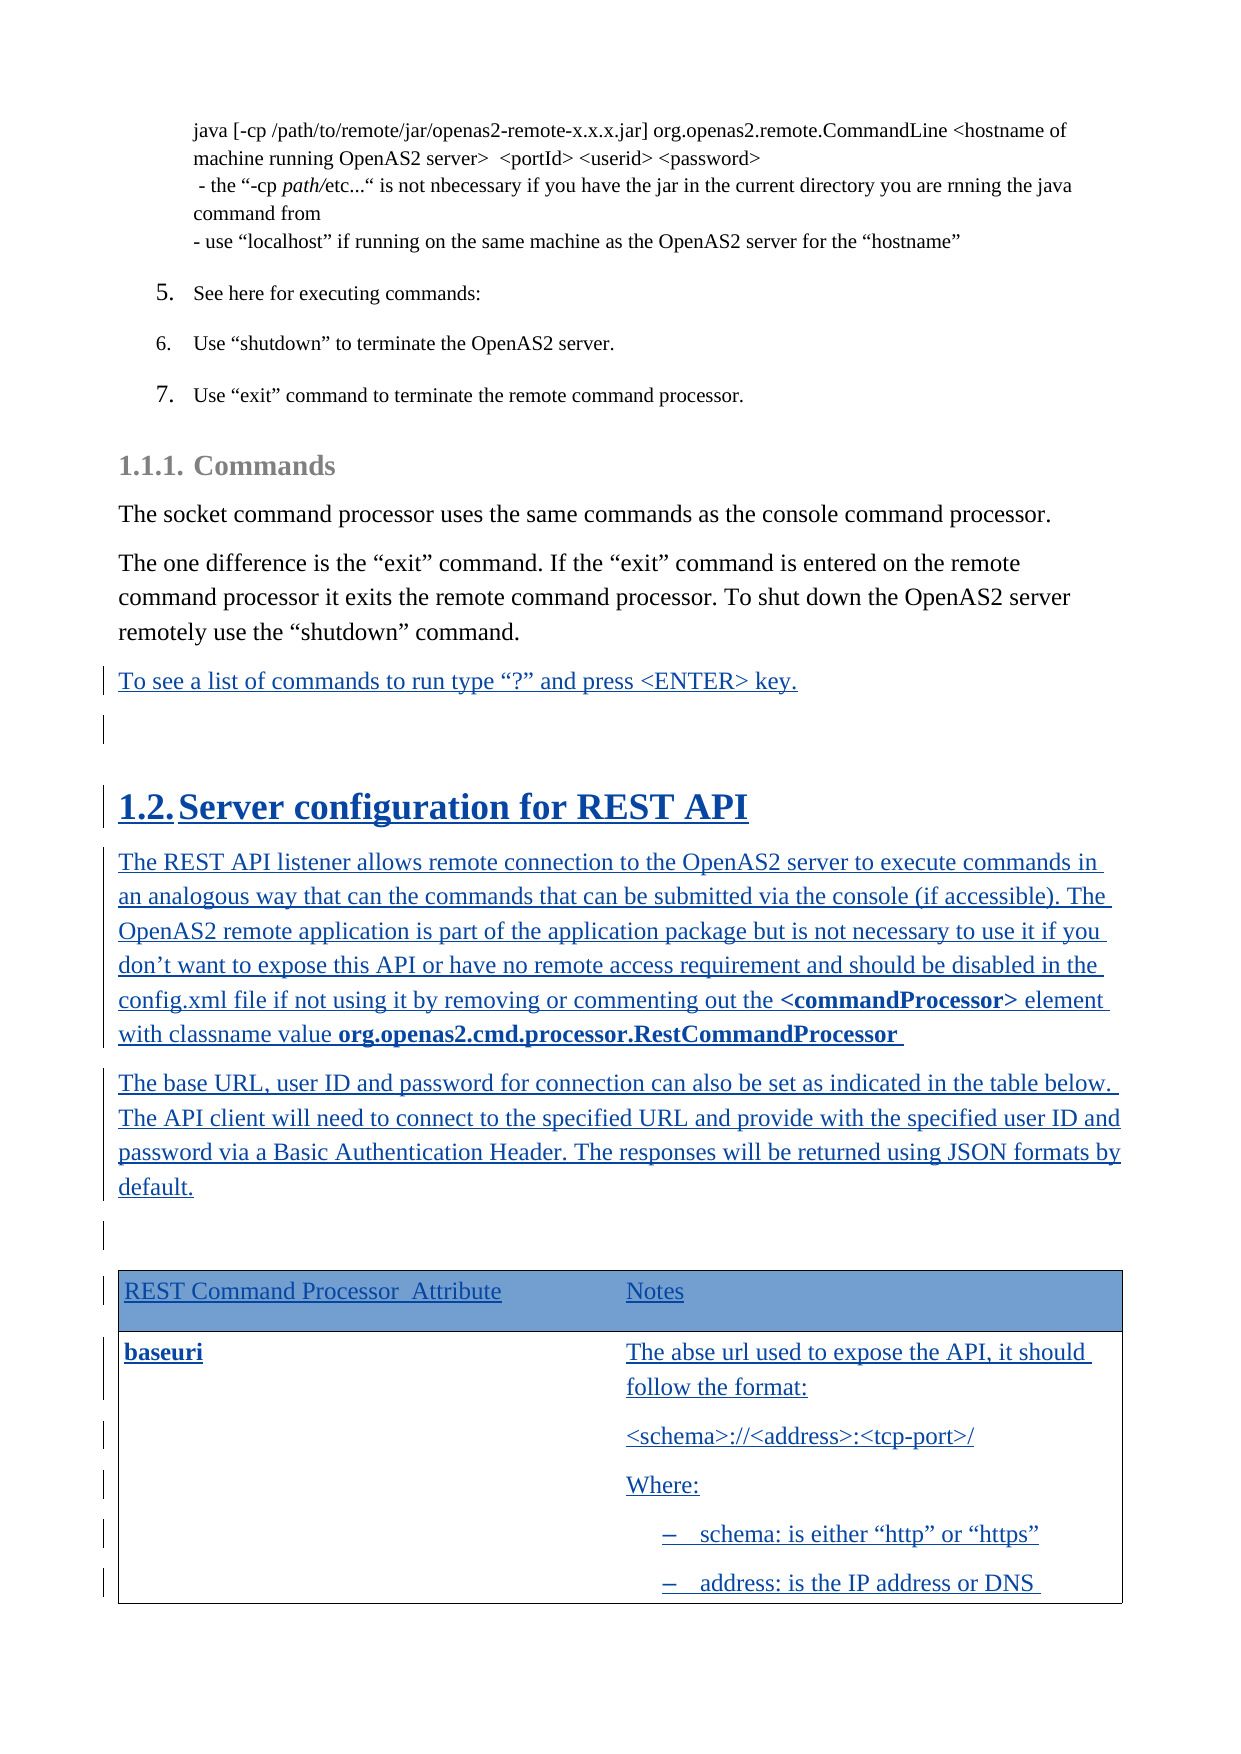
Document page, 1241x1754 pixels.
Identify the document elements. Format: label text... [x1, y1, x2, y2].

list Use “exit” command to terminate the remote command processor. [156, 379, 1122, 408]
text The socket command processor uses the same commands as the console command processor. [118, 499, 1122, 527]
list See here for executing commands: [156, 277, 1122, 306]
table_header Notes [620, 1271, 1122, 1331]
list java [-cp /path/to/remote/jar/openas2-remote-x.x.x.jar] org.openas2.remote.CommandLine <hostname of machine running OpenAS2 server> <portId> <userid> <password> - the “-cp path/etc...“ is not nbecessary if you have the jar in the current directory you are rnning the java command from - use “localhost” if running on the same machine as the OpenAS2 server for the “hostname” [156, 118, 1122, 253]
list Use “shutdown” to terminate the OpenAS2 server. [156, 331, 1122, 355]
text To see a list of commands to run type “?” and press <ENTER> key. [118, 666, 1122, 694]
list Server configuration for REST API [118, 785, 1122, 828]
table_header REST Command Processor Attribute [119, 1271, 620, 1331]
text The one difference is the “exit” command. If the “exit” command is entered on the remote command processor it exits the remote command processor. To shut down the OpenAS2 server remotely use the “shutdown” command. [118, 548, 1122, 646]
list Commands [118, 448, 1122, 481]
text The base URL, user ID and password for connection can also be set as indicated in the table below. The API client will need to connect to the specified URL and provide with the specified user ID and password via a Basic Authentication Header. The responses will be returned using JSON formats by default. [118, 1068, 1122, 1201]
text The REST API listener allows remote connection to the OpenAS2 server to execute commands in an analogous way that can the commands that can be submitted via the console (if accessible). The OpenAS2 remote application is part of the application package but is not necessary to use it if you don’t want to expose this API or have no remote access requirement and should be disabled in the config.xml file if not using it by removing or commenting out the <commandProcessor> element with classname value org.openas2.cmd.processor.RestCommandProcessor [118, 847, 1122, 1048]
table_cell The abse url used to expose the API, it should follow the format: <schema>://<address>:<tcp-port>/ Where: schema: is either “http” or “https” address: is the IP address or DNS [620, 1332, 1122, 1603]
table_cell baseuri [119, 1332, 620, 1603]
